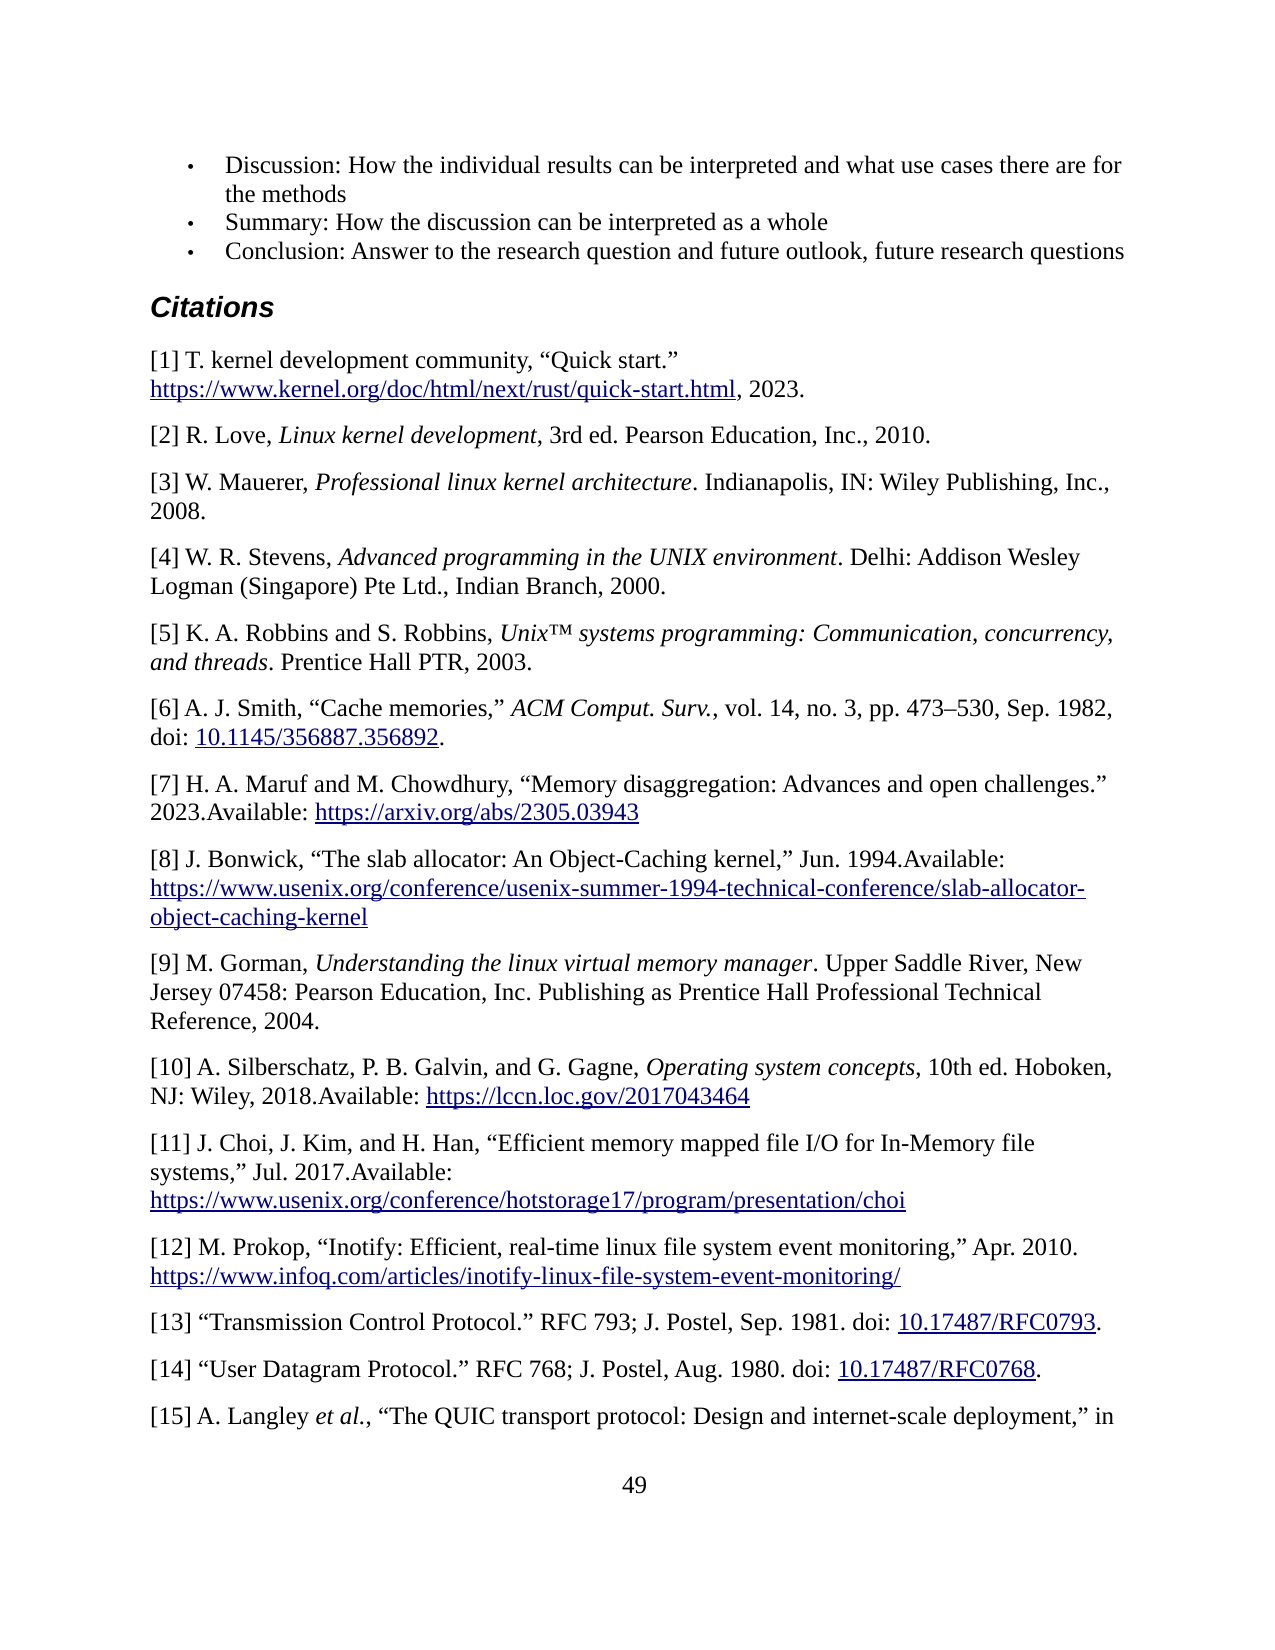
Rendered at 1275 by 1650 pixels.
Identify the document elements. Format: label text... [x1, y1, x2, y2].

text [1] T. kernel development community, “Quick start.” https://www.kernel.org/doc/html/next/rust/quick-start.html, 2023. [150, 345, 1125, 402]
text [10] A. Silberschatz, P. B. Galvin, and G. Gagne, Operating system concepts, 10th ed. Hoboken, NJ: Wiley, 2018.Available: https://lccn.loc.gov/2017043464 [150, 1052, 1125, 1110]
subtitle Citations [150, 290, 1125, 323]
text [7] H. A. Maruf and M. Chowdhury, “Memory disaggregation: Advances and open challenges.” 2023.Available: https://arxiv.org/abs/2305.03943 [150, 769, 1125, 826]
text [11] J. Choi, J. Kim, and H. Han, “Efficient memory mapped file I/O for In-Memory file systems,” Jul. 2017.Available: https://www.usenix.org/conference/hotstorage17/program/presentation/choi [150, 1128, 1125, 1214]
text [13] “Transmission Control Protocol.” RFC 793; J. Postel, Sep. 1981. doi: 10.17487/RFC0793. [150, 1307, 1125, 1336]
text [6] A. J. Smith, “Cache memories,” ACM Comput. Surv., vol. 14, no. 3, pp. 473–530, Sep. 1982, doi: 10.1145/356887.356892. [150, 693, 1125, 751]
text [2] R. Love, Linux kernel development, 3rd ed. Pearson Education, Inc., 2010. [150, 420, 1125, 449]
list Summary: How the discussion can be interpreted as a whole [187, 207, 1125, 236]
text [15] A. Langley et al., “The QUIC transport protocol: Design and internet-scale deployment,” in [150, 1401, 1125, 1429]
list Conclusion: Answer to the research question and future outlook, future research questions [187, 236, 1125, 265]
text [14] “User Datagram Protocol.” RFC 768; J. Postel, Aug. 1980. doi: 10.17487/RFC0768. [150, 1354, 1125, 1383]
text [5] K. A. Robbins and S. Robbins, Unix™ systems programming: Communication, concurrency, and threads. Prentice Hall PTR, 2003. [150, 618, 1125, 675]
text [3] W. Mauerer, Professional linux kernel architecture. Indianapolis, IN: Wiley Publishing, Inc., 2008. [150, 467, 1125, 524]
text [9] M. Gorman, Understanding the linux virtual memory manager. Upper Saddle River, New Jersey 07458: Pearson Education, Inc. Publishing as Prentice Hall Professional Technical Reference, 2004. [150, 948, 1125, 1034]
text [8] J. Bonwick, “The slab allocator: An Object-Caching kernel,” Jun. 1994.Available: https://www.usenix.org/conference/usenix-summer-1994-technical-conference/slab-allocator-object-caching-kernel [150, 844, 1125, 930]
text [4] W. R. Stevens, Advanced programming in the UNIX environment. Delhi: Addison Wesley Logman (Singapore) Pte Ltd., Indian Branch, 2000. [150, 542, 1125, 600]
list Discussion: How the individual results can be interpreted and what use cases there are for the methods [187, 150, 1125, 207]
text [12] M. Prokop, “Inotify: Efficient, real-time linux file system event monitoring,” Apr. 2010. https://www.infoq.com/articles/inotify-linux-file-system-event-monitoring/ [150, 1232, 1125, 1289]
